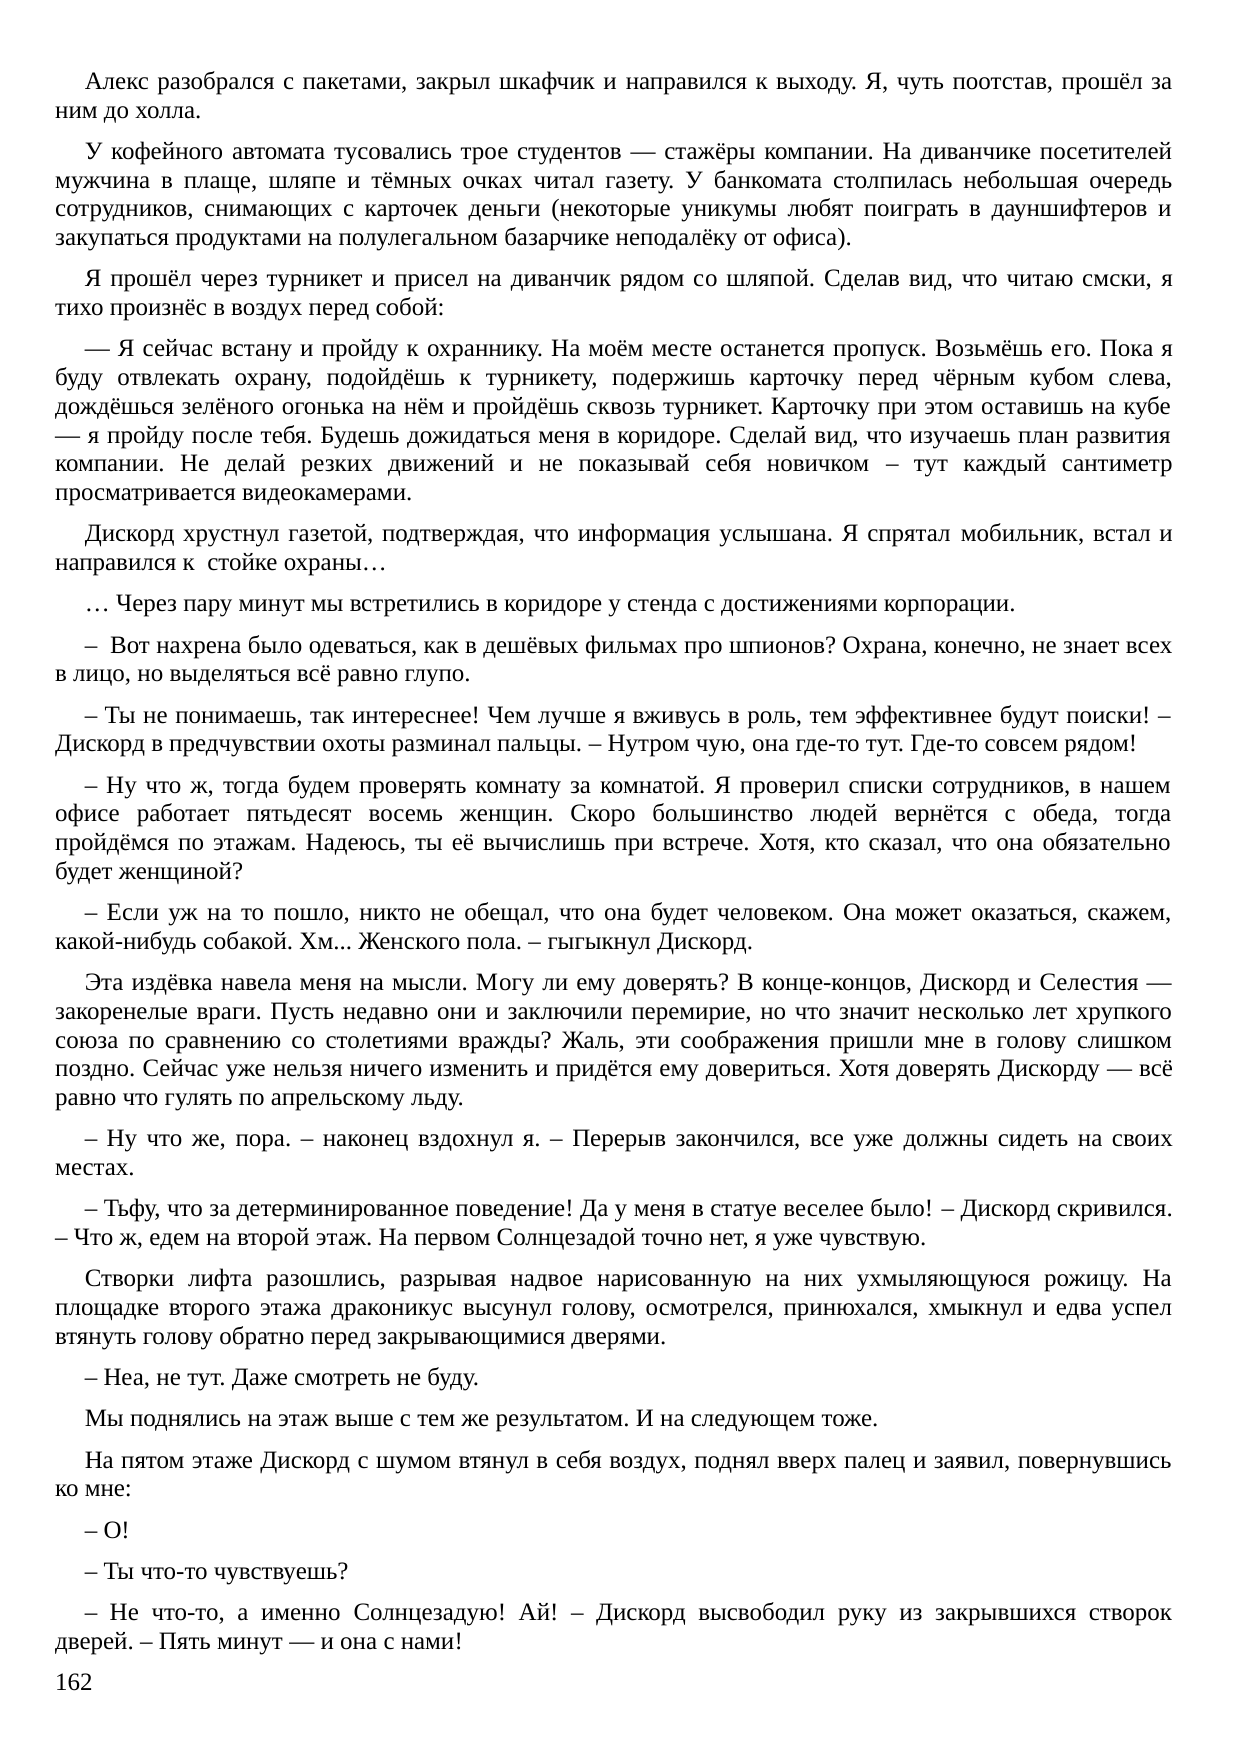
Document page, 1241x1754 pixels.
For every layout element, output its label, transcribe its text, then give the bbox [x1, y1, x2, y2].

text — Я сейчас встану и пройду к охраннику. На моём месте останется пропуск. Возьмёшь его. Пока я буду отвлекать охрану, подойдёшь к турникету, подержишь карточку перед чёрным кубом слева, дождёшься зелёного огонька на нём и пройдёшь сквозь турникет. Карточку при этом оставишь на кубе — я пройду после тебя. Будешь дожидаться меня в коридоре. Сделай вид, что изучаешь план развития компании. Не делай резких движений и не показывай себя новичком – тут каждый сантиметр просматривается видеокамерами. [55, 333, 1173, 506]
text Мы поднялись на этаж выше с тем же результатом. И на следующем тоже. [55, 1403, 1173, 1432]
text – Ну что же, пора. – наконец вздохнул я. – Перерыв закончился, все уже должны сидеть на своих местах. [55, 1123, 1173, 1181]
text – Не что-то, а именно Солнцезадую! Ай! – Дискорд высвободил руку из закрывшихся створок дверей. – Пять минут — и она с нами! [55, 1597, 1173, 1655]
text – Вот нахрена было одеваться, как в дешёвых фильмах про шпионов? Охрана, конечно, не знает всех в лицо, но выделяться всё равно глупо. [55, 630, 1173, 687]
text – Ты что-то чувствуешь? [55, 1556, 1173, 1585]
text Створки лифта разошлись, разрывая надвое нарисованную на них ухмыляющуюся рожицу. На площадке второго этажа драконикус высунул голову, осмотрелся, принюхался, хмыкнул и едва успел втянуть голову обратно перед закрывающимися дверями. [55, 1263, 1173, 1350]
text Дискорд хрустнул газетой, подтверждая, что информация услышана. Я спрятал мобильник, встал и направился к стойке охраны… [55, 518, 1173, 576]
text У кофейного автомата тусовались трое студентов — стажёры компании. На диванчике посетителей мужчина в плаще, шляпе и тёмных очках читал газету. У банкомата столпилась небольшая очередь сотрудников, снимающих с карточек деньги (некоторые уникумы любят поиграть в дауншифтеров и закупаться продуктами на полулегальном базарчике неподалёку от офиса). [55, 136, 1173, 251]
text – Ну что ж, тогда будем проверять комнату за комнатой. Я проверил списки сотрудников, в нашем офисе работает пятьдесят восемь женщин. Скоро большинство людей вернётся с обеда, тогда пройдёмся по этажам. Надеюсь, ты её вычислишь при встрече. Хотя, кто сказал, что она обязательно будет женщиной? [55, 770, 1173, 885]
text – О! [55, 1515, 1173, 1543]
text Эта издёвка навела меня на мысли. Могу ли ему доверять? В конце-концов, Дискорд и Селестия — закоренелые враги. Пусть недавно они и заключили перемирие, но что значит несколько лет хрупкого союза по сравнению со столетиями вражды? Жаль, эти соображения пришли мне в голову слишком поздно. Сейчас уже нельзя ничего изменить и придётся ему довериться. Хотя доверять Дискорду — всё равно что гулять по апрельскому льду. [55, 967, 1173, 1111]
text Алекс разобрался с пакетами, закрыл шкафчик и направился к выходу. Я, чуть поотстав, прошёл за ним до холла. [55, 66, 1173, 123]
text – Тьфу, что за детерминированное поведение! Да у меня в статуе веселее было! – Дискорд скривился. – Что ж, едем на второй этаж. На первом Солнцезадой точно нет, я уже чувствую. [55, 1193, 1173, 1251]
text – Неа, не тут. Даже смотреть не буду. [55, 1362, 1173, 1391]
text – Если уж на то пошло, никто не обещал, что она будет человеком. Она может оказаться, скажем, какой-нибудь собакой. Хм... Женского пола. – гыгыкнул Дискорд. [55, 897, 1173, 955]
text Я прошёл через турникет и присел на диванчик рядом со шляпой. Сделав вид, что читаю смски, я тихо произнёс в воздух перед собой: [55, 263, 1173, 321]
text На пятом этаже Дискорд с шумом втянул в себя воздух, поднял вверх палец и заявил, повернувшись ко мне: [55, 1445, 1173, 1502]
text – Ты не понимаешь, так интереснее! Чем лучше я вживусь в роль, тем эффективнее будут поиски! –Дискорд в предчувствии охоты разминал пальцы. – Нутром чую, она где-то тут. Где-то совсем рядом! [55, 700, 1173, 757]
text … Через пару минут мы встретились в коридоре у стенда с достижениями корпорации. [55, 588, 1173, 617]
